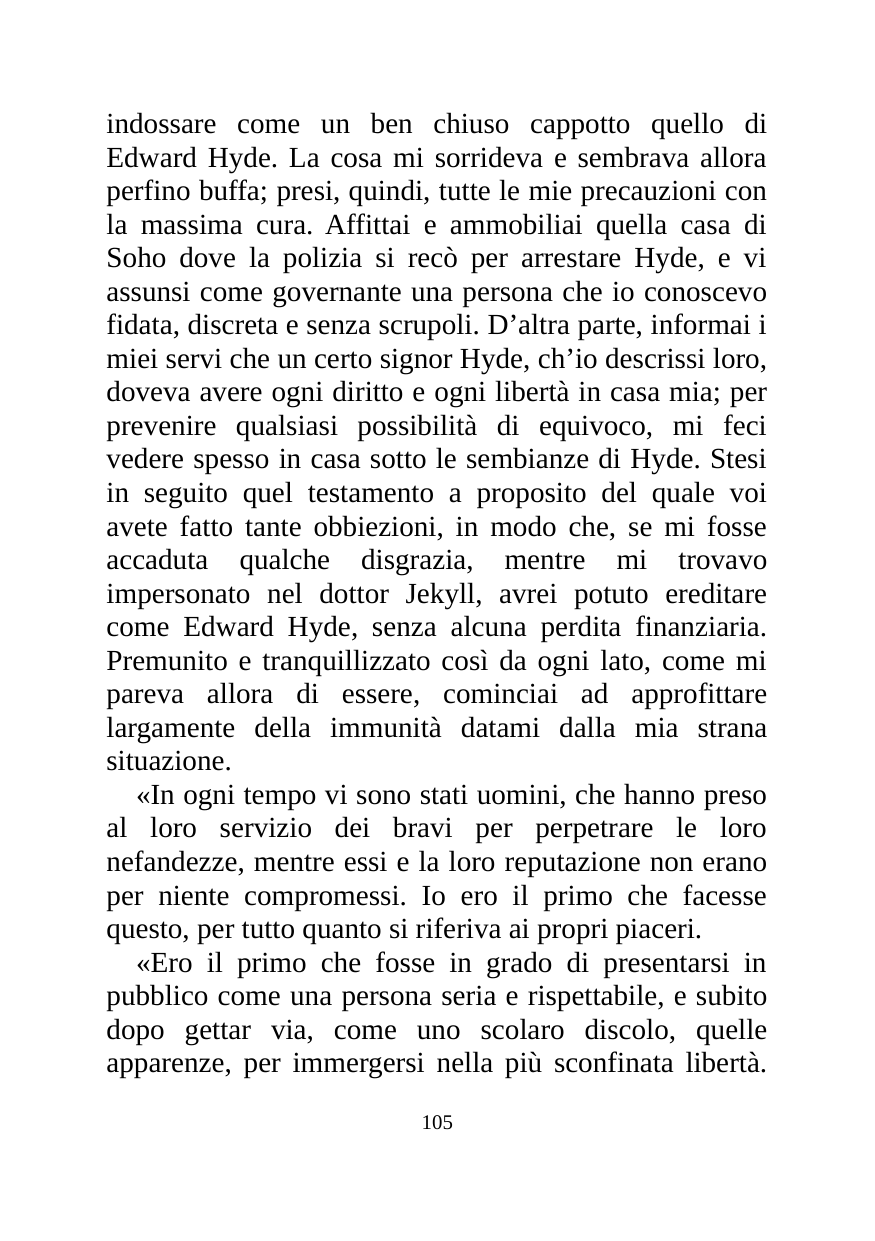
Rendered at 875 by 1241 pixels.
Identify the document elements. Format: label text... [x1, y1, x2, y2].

text «In ogni tempo vi sono stati uomini, che hanno preso al loro servizio dei bravi per perpetrare le loro nefandezze, mentre essi e la loro reputazione non erano per niente compromessi. Io ero il primo che facesse questo, per tutto quanto si riferiva ai propri piaceri. [106, 777, 768, 945]
text indossare come un ben chiuso cappotto quello di Edward Hyde. La cosa mi sorrideva e sembrava allora perfino buffa; presi, quindi, tutte le mie precauzioni con la massima cura. Affittai e ammobiliai quella casa di Soho dove la polizia si recò per arrestare Hyde, e vi assunsi come governante una persona che io conoscevo fidata, discreta e senza scrupoli. D’altra parte, informai i miei servi che un certo signor Hyde, ch’io descrissi loro, doveva avere ogni diritto e ogni libertà in casa mia; per prevenire qualsiasi possibilità di equivoco, mi feci vedere spesso in casa sotto le sembianze di Hyde. Stesi in seguito quel testamento a proposito del quale voi avete fatto tante obbiezioni, in modo che, se mi fosse accaduta qualche disgrazia, mentre mi trovavo impersonato nel dottor Jekyll, avrei potuto ereditare come Edward Hyde, senza alcuna perdita finanziaria. Premunito e tranquillizzato così da ogni lato, come mi pareva allora di essere, cominciai ad approfittare largamente della immunità datami dalla mia strana situazione. [106, 106, 768, 777]
text «Ero il primo che fosse in grado di presentarsi in pubblico come una persona seria e rispettabile, e subito dopo gettar via, come uno scolaro discolo, quelle apparenze, per immergersi nella più sconfinata libertà. [106, 945, 768, 1079]
